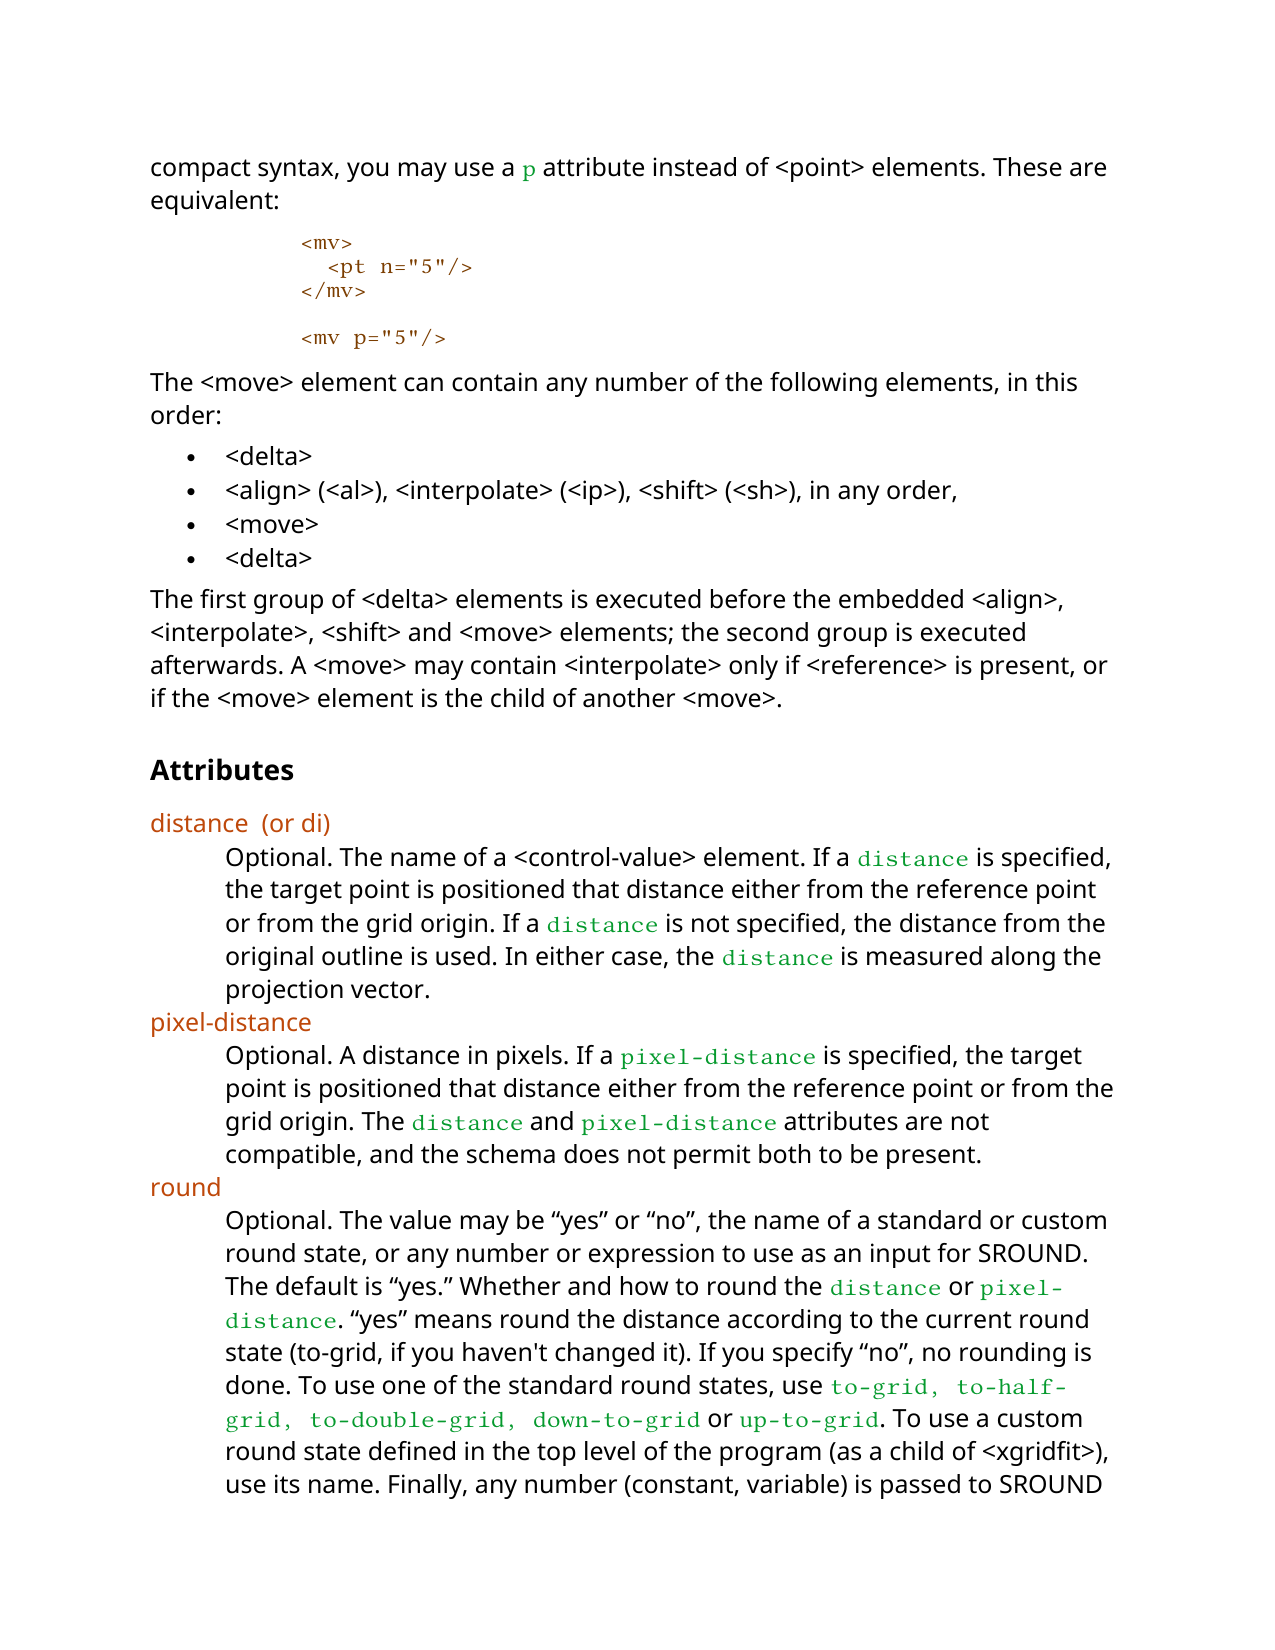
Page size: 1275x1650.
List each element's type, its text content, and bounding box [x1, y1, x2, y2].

text The <move> element can contain any number of the following elements, in this order: [150, 365, 1125, 431]
list <delta> [187, 541, 1125, 574]
text pixel-distance [150, 1005, 1125, 1038]
text round [150, 1170, 1125, 1203]
text Optional. A distance in pixels. If a pixel-distance is specified, the target point is positioned that distance either from the reference point or from the grid origin. The distance and pixel-distance attributes are not compatible, and the schema does not permit both to be present. [225, 1038, 1125, 1170]
text Optional. The value may be “yes” or “no”, the name of a standard or custom round state, or any number or expression to use as an input for SROUND. The default is “yes.” Whether and how to round the distance or pixel-distance. “yes” means round the distance according to the current round state (to-grid, if you haven't changed it). If you specify “no”, no rounding is done. To use one of the standard round states, use to-grid, to-half-grid, to-double-grid, down-to-grid or up-to-grid. To use a custom round state defined in the top level of the program (as a child of <xgridfit>), use its name. Finally, any number (constant, variable) is passed to SROUND [225, 1203, 1125, 1500]
list <delta> [187, 438, 1125, 472]
text compact syntax, you may use a p attribute instead of <point> elements. These are equivalent: [150, 150, 1125, 216]
text The first group of <delta> elements is executed before the embedded <align>, <interpolate>, <shift> and <move> elements; the second group is executed afterwards. A <move> may contain <interpolate> only if <reference> is present, or if the <move> element is the child of another <move>. [150, 582, 1125, 714]
text <mv> <pt n="5"/> </mv> <mv p="5"/> [300, 231, 1125, 350]
text Optional. The name of a <control-value> element. If a distance is specified, the target point is positioned that distance either from the reference point or from the grid origin. If a distance is not specified, the distance from the original outline is used. In either case, the distance is measured along the projection vector. [225, 839, 1125, 1005]
list <move> [187, 506, 1125, 541]
list <align> (<al>), <interpolate> (<ip>), <shift> (<sh>), in any order, [187, 472, 1125, 506]
text distance (or di) [150, 807, 1125, 839]
subtitle Attributes [150, 750, 1125, 788]
